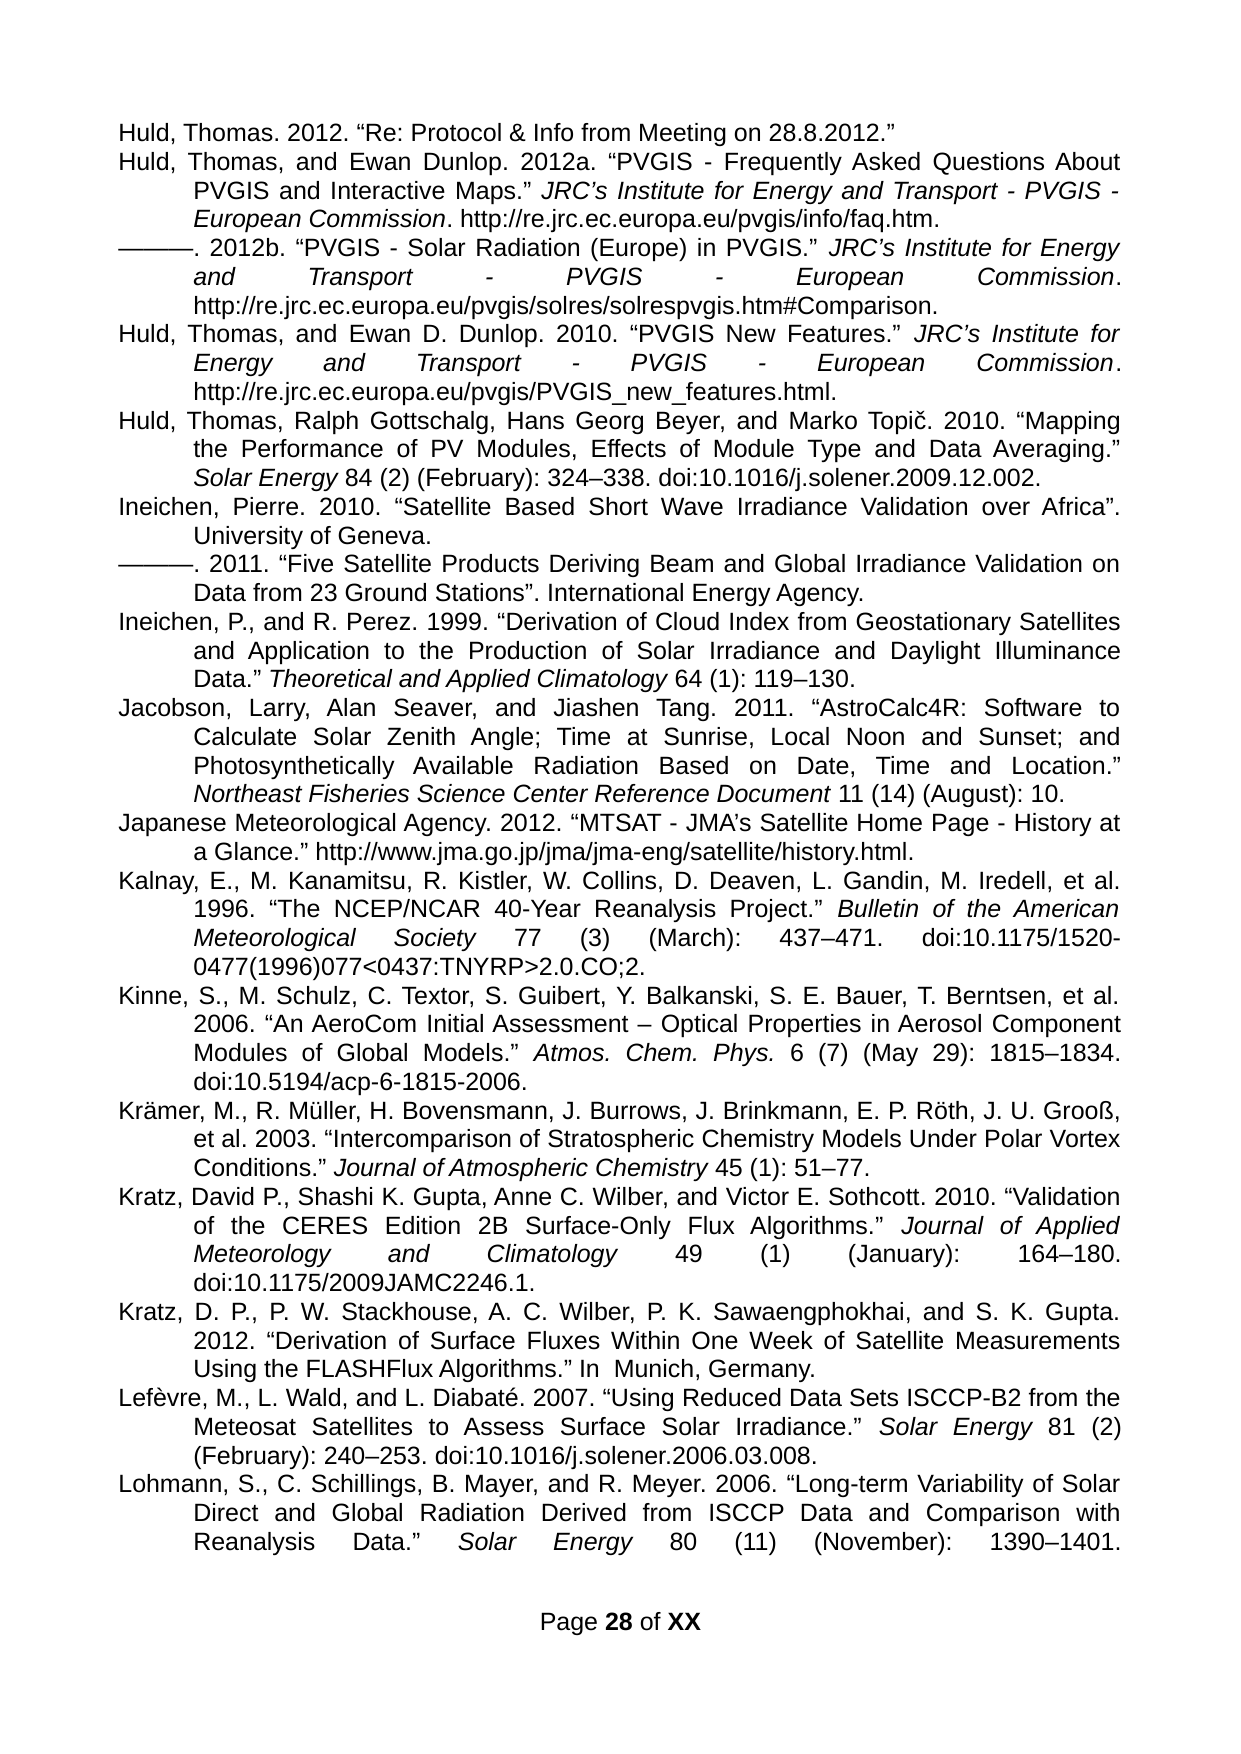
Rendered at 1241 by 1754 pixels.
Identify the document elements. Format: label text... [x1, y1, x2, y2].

text Ineichen, Pierre. 2010. “Satellite Based Short Wave Irradiance Validation over Africa”. University of Geneva. [118, 492, 1122, 549]
text Kratz, D. P., P. W. Stackhouse, A. C. Wilber, P. K. Sawaengphokhai, and S. K. Gupta. 2012. “Derivation of Surface Fluxes Within One Week of Satellite Measurements Using the FLASHFlux Algorithms.” In Munich, Germany. [118, 1297, 1122, 1383]
text Kratz, David P., Shashi K. Gupta, Anne C. Wilber, and Victor E. Sothcott. 2010. “Validation of the CERES Edition 2B Surface-Only Flux Algorithms.” Journal of Applied Meteorology and Climatology 49 (1) (January): 164–180. doi:10.1175/2009JAMC2246.1. [118, 1182, 1122, 1297]
text Lohmann, S., C. Schillings, B. Mayer, and R. Meyer. 2006. “Long-term Variability of Solar Direct and Global Radiation Derived from ISCCP Data and Comparison with Reanalysis Data.” Solar Energy 80 (11) (November): 1390–1401. [118, 1469, 1122, 1556]
text Jacobson, Larry, Alan Seaver, and Jiashen Tang. 2011. “AstroCalc4R: Software to Calculate Solar Zenith Angle; Time at Sunrise, Local Noon and Sunset; and Photosynthetically Available Radiation Based on Date, Time and Location.” Northeast Fisheries Science Center Reference Document 11 (14) (August): 10. [118, 693, 1122, 808]
text Ineichen, P., and R. Perez. 1999. “Derivation of Cloud Index from Geostationary Satellites and Application to the Production of Solar Irradiance and Daylight Illuminance Data.” Theoretical and Applied Climatology 64 (1): 119–130. [118, 607, 1122, 693]
text Huld, Thomas, and Ewan Dunlop. 2012a. “PVGIS - Frequently Asked Questions About PVGIS and Interactive Maps.” JRC’s Institute for Energy and Transport - PVGIS - European Commission. http://re.jrc.ec.europa.eu/pvgis/info/faq.htm. [118, 147, 1122, 233]
text Krämer, M., R. Müller, H. Bovensmann, J. Burrows, J. Brinkmann, E. P. Röth, J. U. Grooß, et al. 2003. “Intercomparison of Stratospheric Chemistry Models Under Polar Vortex Conditions.” Journal of Atmospheric Chemistry 45 (1): 51–77. [118, 1096, 1122, 1182]
text Japanese Meteorological Agency. 2012. “MTSAT - JMA’s Satellite Home Page - History at a Glance.” http://www.jma.go.jp/jma/jma-eng/satellite/history.html. [118, 808, 1122, 866]
text ———. 2011. “Five Satellite Products Deriving Beam and Global Irradiance Validation on Data from 23 Ground Stations”. International Energy Agency. [118, 549, 1122, 607]
text Lefèvre, M., L. Wald, and L. Diabaté. 2007. “Using Reduced Data Sets ISCCP-B2 from the Meteosat Satellites to Assess Surface Solar Irradiance.” Solar Energy 81 (2) (February): 240–253. doi:10.1016/j.solener.2006.03.008. [118, 1383, 1122, 1469]
text Huld, Thomas, Ralph Gottschalg, Hans Georg Beyer, and Marko Topič. 2010. “Mapping the Performance of PV Modules, Effects of Module Type and Data Averaging.” Solar Energy 84 (2) (February): 324–338. doi:10.1016/j.solener.2009.12.002. [118, 406, 1122, 492]
text ———. 2012b. “PVGIS - Solar Radiation (Europe) in PVGIS.” JRC’s Institute for Energy and Transport - PVGIS - European Commission. http://re.jrc.ec.europa.eu/pvgis/solres/solrespvgis.htm#Comparison. [118, 233, 1122, 319]
text Huld, Thomas, and Ewan D. Dunlop. 2010. “PVGIS New Features.” JRC’s Institute for Energy and Transport - PVGIS - European Commission. http://re.jrc.ec.europa.eu/pvgis/PVGIS_new_features.html. [118, 319, 1122, 406]
text Kinne, S., M. Schulz, C. Textor, S. Guibert, Y. Balkanski, S. E. Bauer, T. Berntsen, et al. 2006. “An AeroCom Initial Assessment – Optical Properties in Aerosol Component Modules of Global Models.” Atmos. Chem. Phys. 6 (7) (May 29): 1815–1834. doi:10.5194/acp-6-1815-2006. [118, 981, 1122, 1096]
text Kalnay, E., M. Kanamitsu, R. Kistler, W. Collins, D. Deaven, L. Gandin, M. Iredell, et al. 1996. “The NCEP/NCAR 40-Year Reanalysis Project.” Bulletin of the American Meteorological Society 77 (3) (March): 437–471. doi:10.1175/1520-0477(1996)077<0437:TNYRP>2.0.CO;2. [118, 866, 1122, 981]
text Huld, Thomas. 2012. “Re: Protocol & Info from Meeting on 28.8.2012.” [118, 118, 1122, 147]
